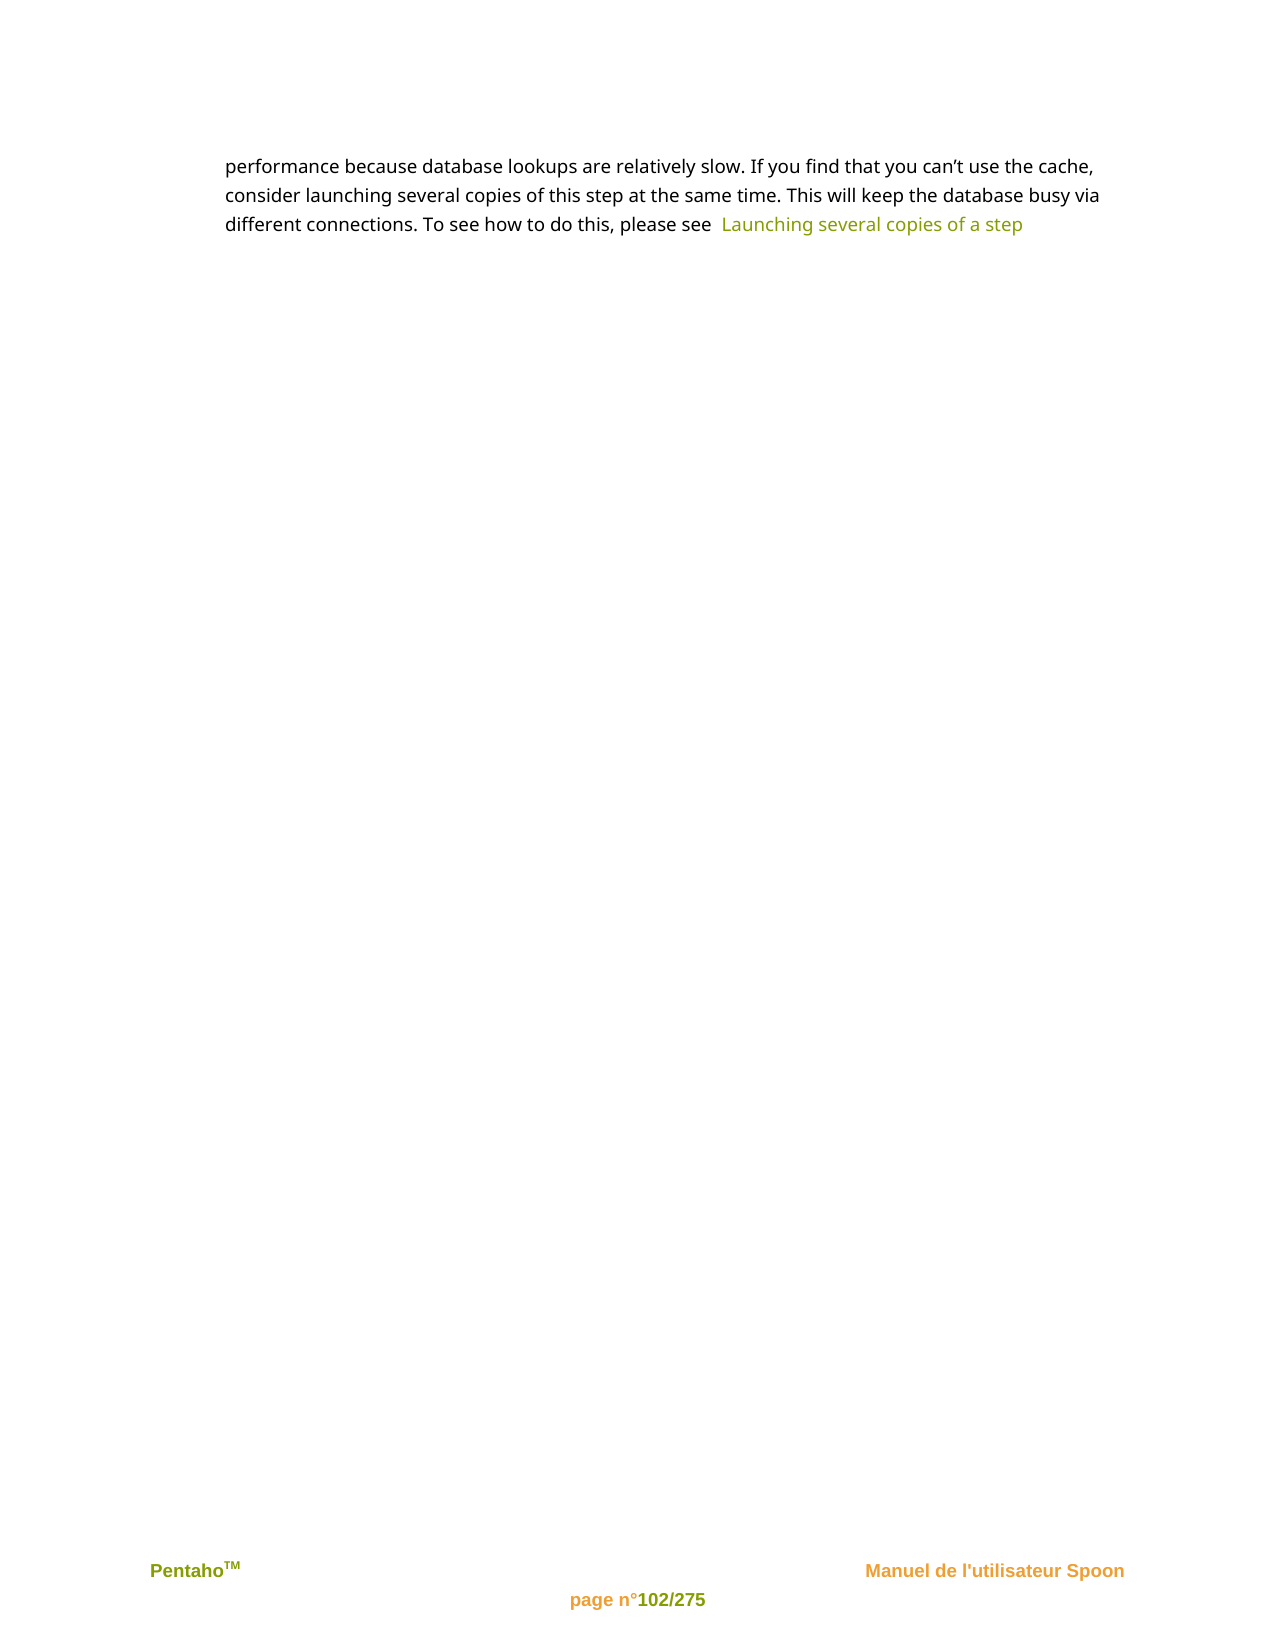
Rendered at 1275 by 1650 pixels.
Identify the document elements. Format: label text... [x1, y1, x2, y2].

text performance because database lookups are relatively slow. If you find that you can’t use the cache, consider launching several copies of this step at the same time. This will keep the database busy via different connections. To see how to do this, please see Launching several copies of a step [225, 150, 1125, 237]
